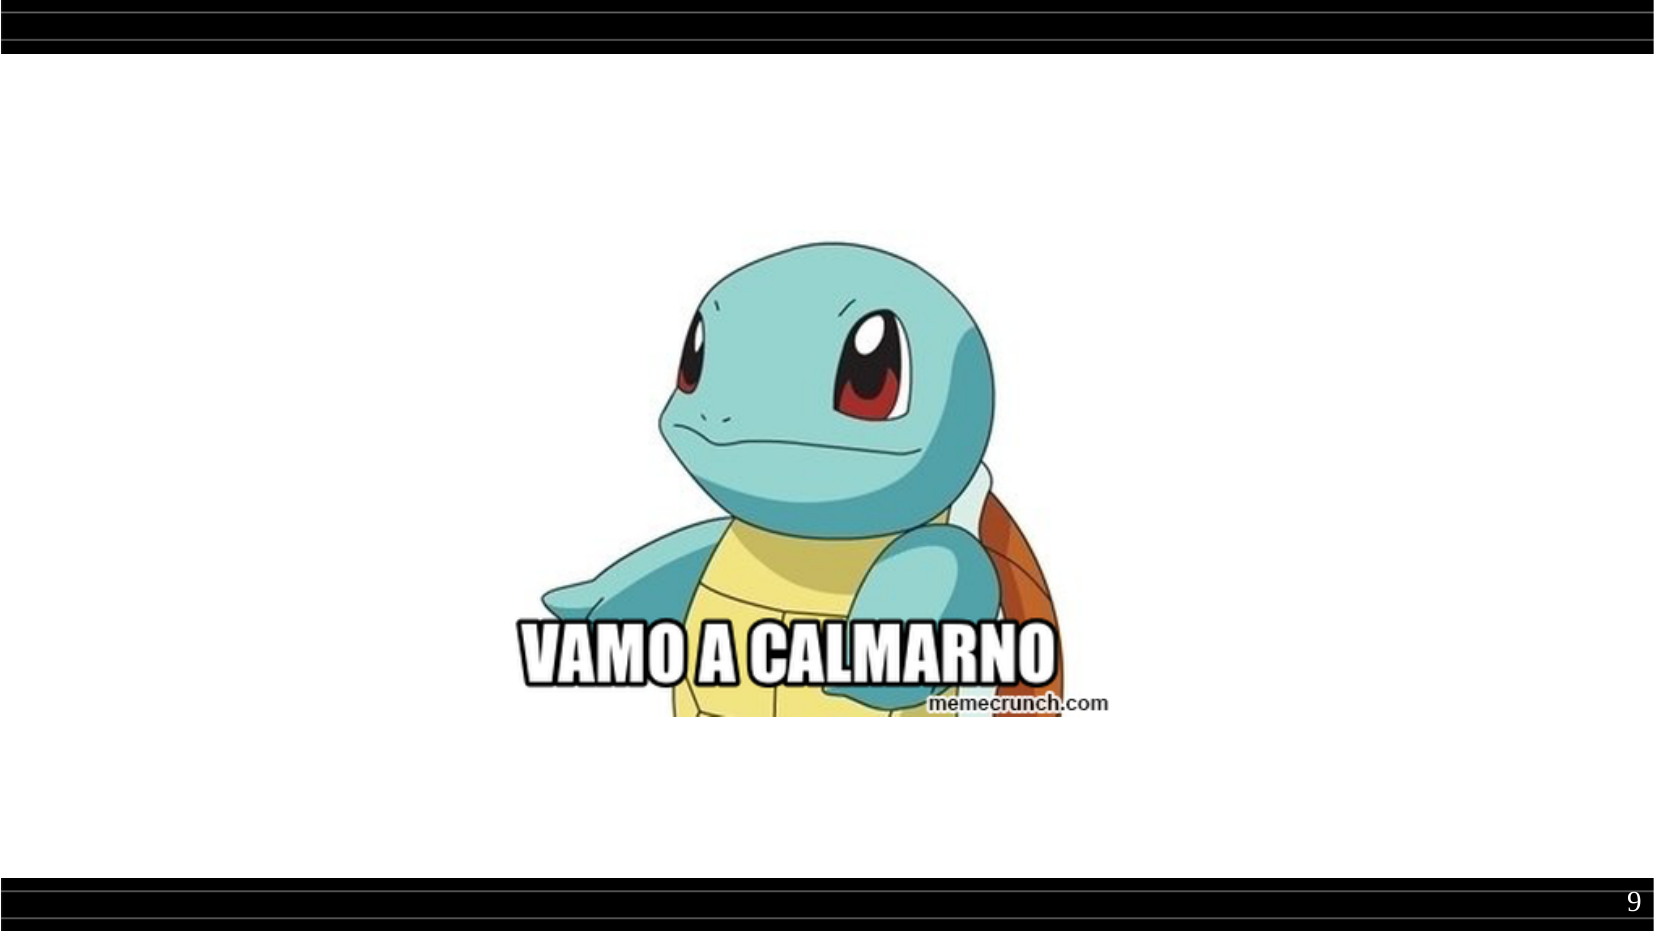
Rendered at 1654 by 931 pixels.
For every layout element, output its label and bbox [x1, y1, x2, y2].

picture [1, 0, 1654, 54]
picture [464, 230, 1112, 717]
picture [1, 878, 1654, 931]
